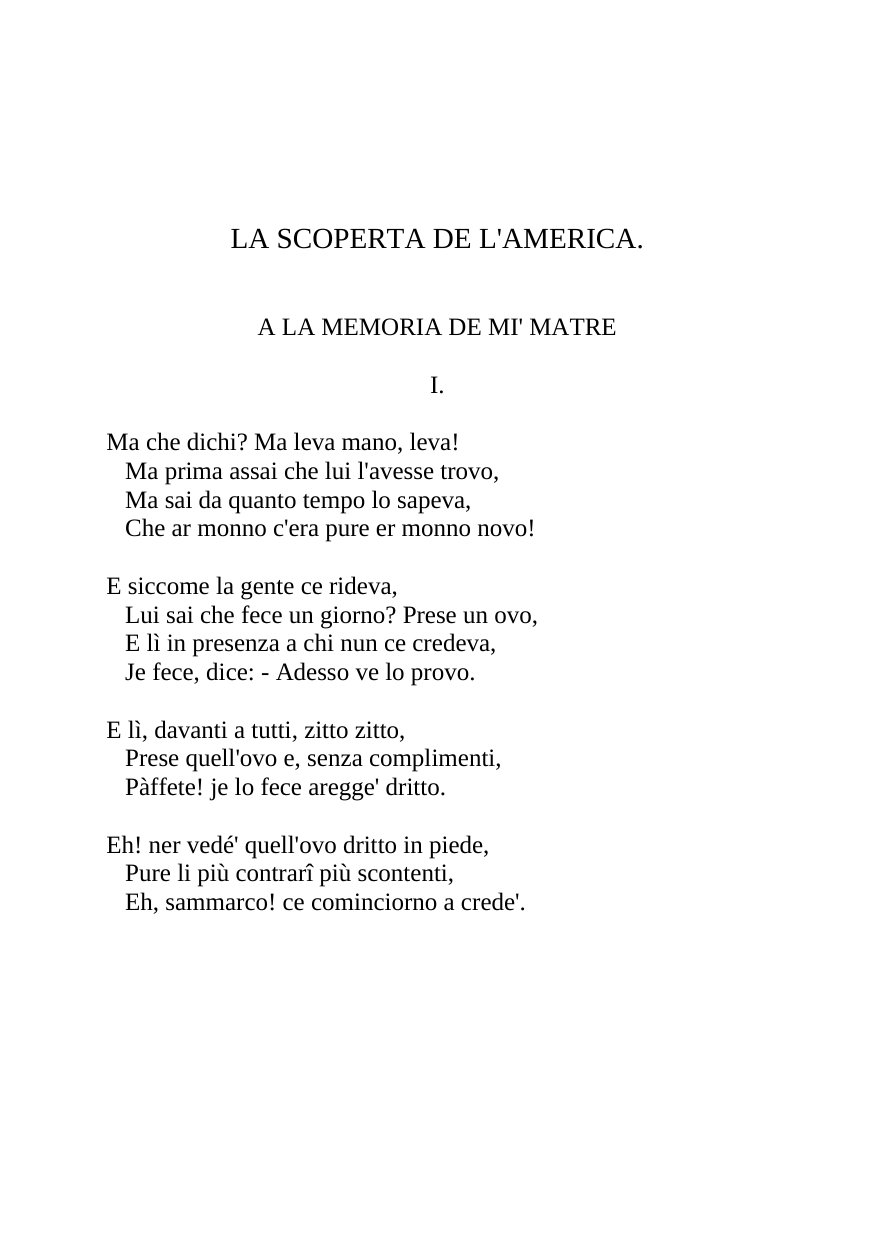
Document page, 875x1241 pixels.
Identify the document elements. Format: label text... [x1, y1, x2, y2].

text Che ar monno c'era pure er monno novo! [125, 513, 768, 542]
text A LA MEMORIA DE MI' MATRE [106, 312, 768, 341]
text Pure li più contrarî più scontenti, [125, 858, 768, 887]
text E lì, davanti a tutti, zitto zitto, [106, 715, 768, 743]
text I. [106, 370, 768, 398]
text Prese quell'ovo e, senza complimenti, [125, 743, 768, 772]
text Eh, sammarco! ce cominciorno a crede'. [125, 887, 768, 916]
text LA SCOPERTA DE L'AMERICA. [106, 221, 768, 255]
text Ma prima assai che lui l'avesse trovo, [125, 456, 768, 485]
text E lì in presenza a chi nun ce credeva, [125, 628, 768, 657]
text E siccome la gente ce rideva, [106, 571, 768, 600]
text Ma che dichi? Ma leva mano, leva! [106, 427, 768, 456]
text Je fece, dice: - Adesso ve lo provo. [125, 657, 768, 686]
text Pàffete! je lo fece aregge' dritto. [125, 772, 768, 801]
text Ma sai da quanto tempo lo sapeva, [125, 485, 768, 513]
text Eh! ner vedé' quell'ovo dritto in piede, [106, 830, 768, 858]
text Lui sai che fece un giorno? Prese un ovo, [125, 600, 768, 628]
